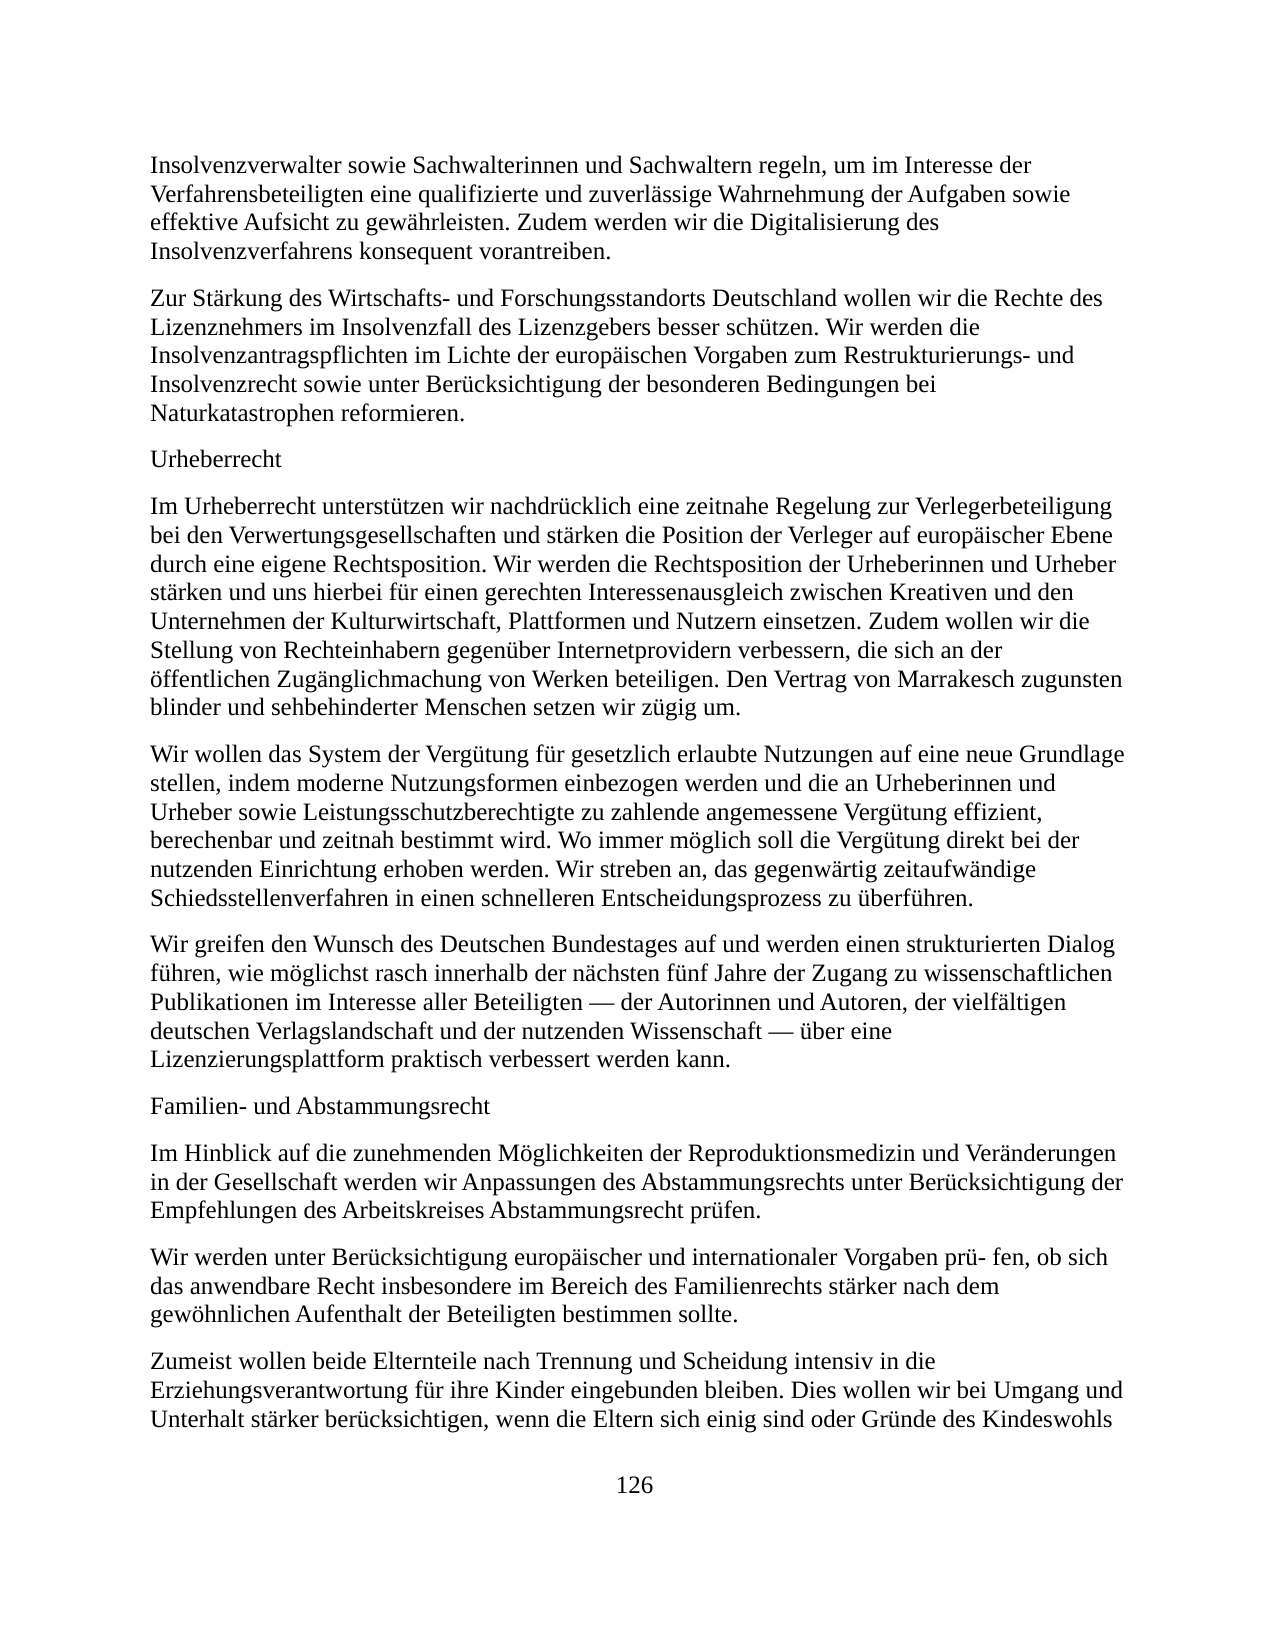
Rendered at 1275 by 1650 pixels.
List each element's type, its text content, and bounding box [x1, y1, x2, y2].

text Wir werden unter Berücksichtigung europäischer und internationaler Vorgaben prü- fen, ob sich das anwendbare Recht insbesondere im Bereich des Familienrechts stärker nach dem gewöhnlichen Aufenthalt der Beteiligten bestimmen sollte. [150, 1242, 1125, 1328]
text Wir greifen den Wunsch des Deutschen Bundestages auf und werden einen strukturierten Dialog führen, wie möglichst rasch innerhalb der nächsten fünf Jahre der Zugang zu wissenschaftlichen Publikationen im Interesse aller Beteiligten — der Autorinnen und Autoren, der vielfältigen deutschen Verlagslandschaft und der nutzenden Wissenschaft — über eine Lizenzierungsplattform praktisch verbessert werden kann. [150, 929, 1125, 1073]
text Wir wollen das System der Vergütung für gesetzlich erlaubte Nutzungen auf eine neue Grundlage stellen, indem moderne Nutzungsformen einbezogen werden und die an Urheberinnen und Urheber sowie Leistungsschutzberechtigte zu zahlende angemessene Vergütung effizient, berechenbar und zeitnah bestimmt wird. Wo immer möglich soll die Vergütung direkt bei der nutzenden Einrichtung erhoben werden. Wir streben an, das gegenwärtig zeitaufwändige Schiedsstellenverfahren in einen schnelleren Entscheidungsprozess zu überführen. [150, 739, 1125, 912]
text Im Hinblick auf die zunehmenden Möglichkeiten der Reproduktionsmedizin und Veränderungen in der Gesellschaft werden wir Anpassungen des Abstammungsrechts unter Berücksichtigung der Empfehlungen des Arbeitskreises Abstammungsrecht prüfen. [150, 1138, 1125, 1224]
text Zur Stärkung des Wirtschafts- und Forschungsstandorts Deutschland wollen wir die Rechte des Lizenznehmers im Insolvenzfall des Lizenzgebers besser schützen. Wir werden die Insolvenzantragspflichten im Lichte der europäischen Vorgaben zum Restrukturierungs- und Insolvenzrecht sowie unter Berücksichtigung der besonderen Bedingungen bei Naturkatastrophen reformieren. [150, 283, 1125, 427]
text Zumeist wollen beide Elternteile nach Trennung und Scheidung intensiv in die Erziehungsverantwortung für ihre Kinder eingebunden bleiben. Dies wollen wir bei Umgang und Unterhalt stärker berücksichtigen, wenn die Eltern sich einig sind oder Gründe des Kindeswohls [150, 1346, 1125, 1432]
text Im Urheberrecht unterstützen wir nachdrücklich eine zeitnahe Regelung zur Verlegerbeteiligung bei den Verwertungsgesellschaften und stärken die Position der Verleger auf europäischer Ebene durch eine eigene Rechtsposition. Wir werden die Rechtsposition der Urheberinnen und Urheber stärken und uns hierbei für einen gerechten Interessenausgleich zwischen Kreativen und den Unternehmen der Kulturwirtschaft, Plattformen und Nutzern einsetzen. Zudem wollen wir die Stellung von Rechteinhabern gegenüber Internetprovidern verbessern, die sich an der öffentlichen Zugänglichmachung von Werken beteiligen. Den Vertrag von Marrakesch zugunsten blinder und sehbehinderter Menschen setzen wir zügig um. [150, 491, 1125, 721]
text Urheberrecht [150, 444, 1125, 473]
text Insolvenzverwalter sowie Sachwalterinnen und Sachwaltern regeln, um im Interesse der Verfahrensbeteiligten eine qualifizierte und zuverlässige Wahrnehmung der Aufgaben sowie effektive Aufsicht zu gewährleisten. Zudem werden wir die Digitalisierung des Insolvenzverfahrens konsequent vorantreiben. [150, 150, 1125, 265]
text Familien- und Abstammungsrecht [150, 1091, 1125, 1120]
